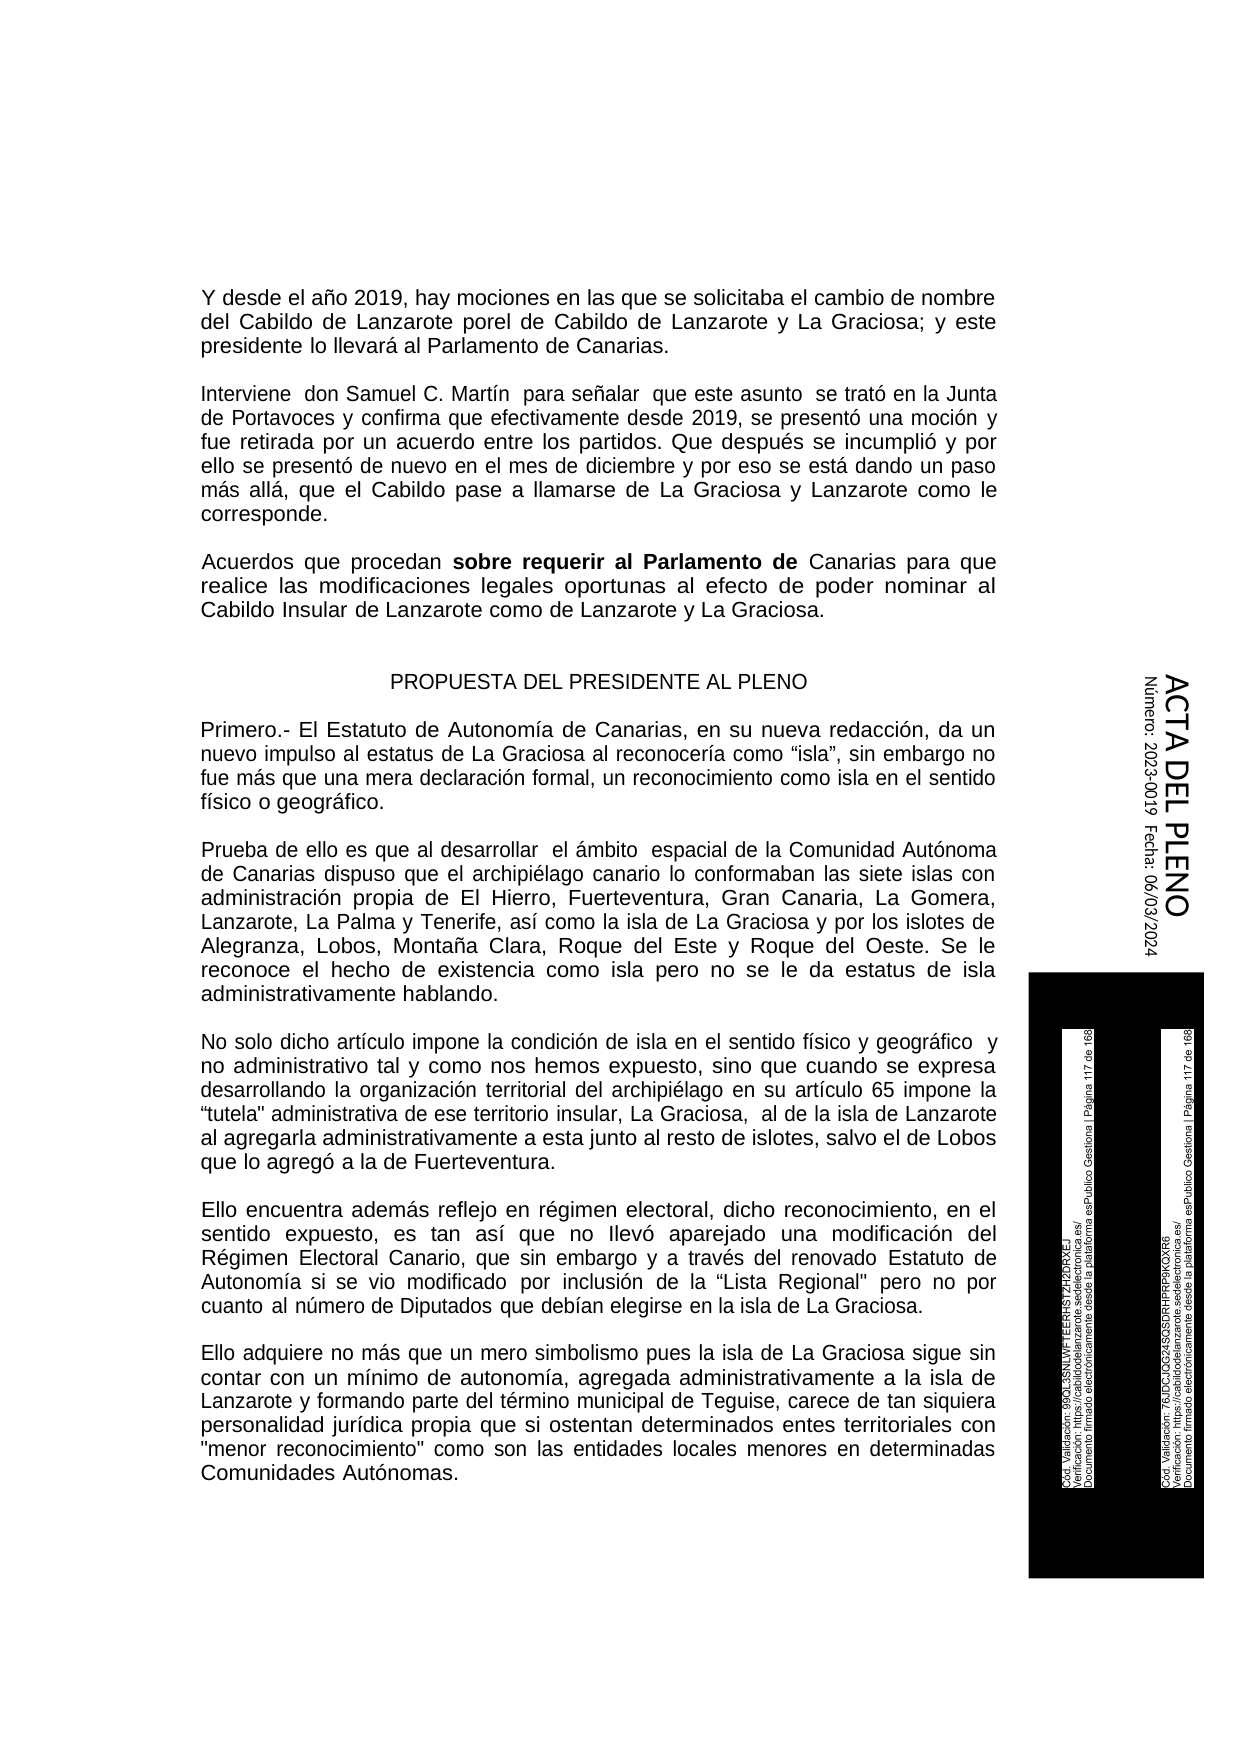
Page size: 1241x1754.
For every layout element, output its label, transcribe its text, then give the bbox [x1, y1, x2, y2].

picture [1161, 1029, 1194, 1488]
text No solo dicho artículo impone la condición de isla en el sentido físico y geográfico y no administrativo tal y como nos hemos expuesto, sino que cuando se expresa desarrollando la organización territorial del archipiélago en su artículo 65 impone la “tutela" administrativa de ese territorio insular, La Graciosa, al de la isla de Lanzarote al agregarla administrativamente a esta junto al resto de islotes, salvo el de Lobos que lo agregó a la de Fuerteventura. [200, 1030, 998, 1174]
picture [1062, 1029, 1094, 1488]
text ACTA DEL PLENO [1161, 674, 1196, 964]
text Interviene don Samuel C. Martín para señalar que este asunto se trató en la Junta de Portavoces y confirma que efectivamente desde 2019, se presentó una moción y fue retirada por un acuerdo entre los partidos. Que después se incumplió y por ello se presentó de nuevo en el mes de diciembre y por eso se está dando un paso más allá, que el Cabildo pase a llamarse de La Graciosa y Lanzarote como le corresponde. [200, 382, 997, 526]
text Prueba de ello es que al desarrollar el ámbito espacial de la Comunidad Autónoma de Canarias dispuso que el archipiélago canario lo conformaban las siete islas con administración propia de El Hierro, Fuerteventura, Gran Canaria, La Gomera, Lanzarote, La Palma y Tenerife, así como la isla de La Graciosa y por los islotes de Alegranza, Lobos, Montaña Clara, Roque del Este y Roque del Oeste. Se le reconoce el hecho de existencia como isla pero no se le da estatus de isla administrativamente hablando. [201, 838, 997, 1006]
text Ello encuentra además reflejo en régimen electoral, dicho reconocimiento, en el sentido expuesto, es tan así que no Ilevó aparejado una modificación del Régimen Electoral Canario, que sin embargo y a través del renovado Estatuto de Autonomía si se vio modificado por inclusión de la “Lista Regional" pero no por cuanto al número de Diputados que debían elegirse en la isla de La Graciosa. [201, 1198, 997, 1318]
text Y desde el año 2019, hay mociones en las que se solicitaba el cambio de nombre del Cabildo de Lanzarote porel de Cabildo de Lanzarote y La Graciosa; y este presidente lo llevará al Parlamento de Canarias. [200, 286, 996, 358]
text Primero.- El Estatuto de Autonomía de Canarias, en su nueva redacción, da un nuevo impulso al estatus de La Graciosa al reconocería como “isla”, sin embargo no fue más que una mera declaración formal, un reconocimiento como isla en el sentido físico o geográfico. [200, 718, 997, 814]
text PROPUESTA DEL PRESIDENTE AL PLENO [390, 669, 1205, 694]
text Acuerdos que procedan sobre requerir al Parlamento de Canarias para que realice las modificaciones legales oportunas al efecto de poder nominar al Cabildo Insular de Lanzarote como de Lanzarote y La Graciosa. [200, 550, 997, 622]
text Número: 2023-0019 Fecha: 06/03/2024 [1142, 676, 1161, 964]
text Ello adquiere no más que un mero simbolismo pues la isla de La Graciosa sigue sin contar con un mínimo de autonomía, agregada administrativamente a la isla de Lanzarote y formando parte del término municipal de Teguise, carece de tan siquiera personalidad jurídica propia que si ostentan determinados entes territoriales con "menor reconocimiento" como son las entidades locales menores en determinadas Comunidades Autónomas. [200, 1342, 997, 1485]
